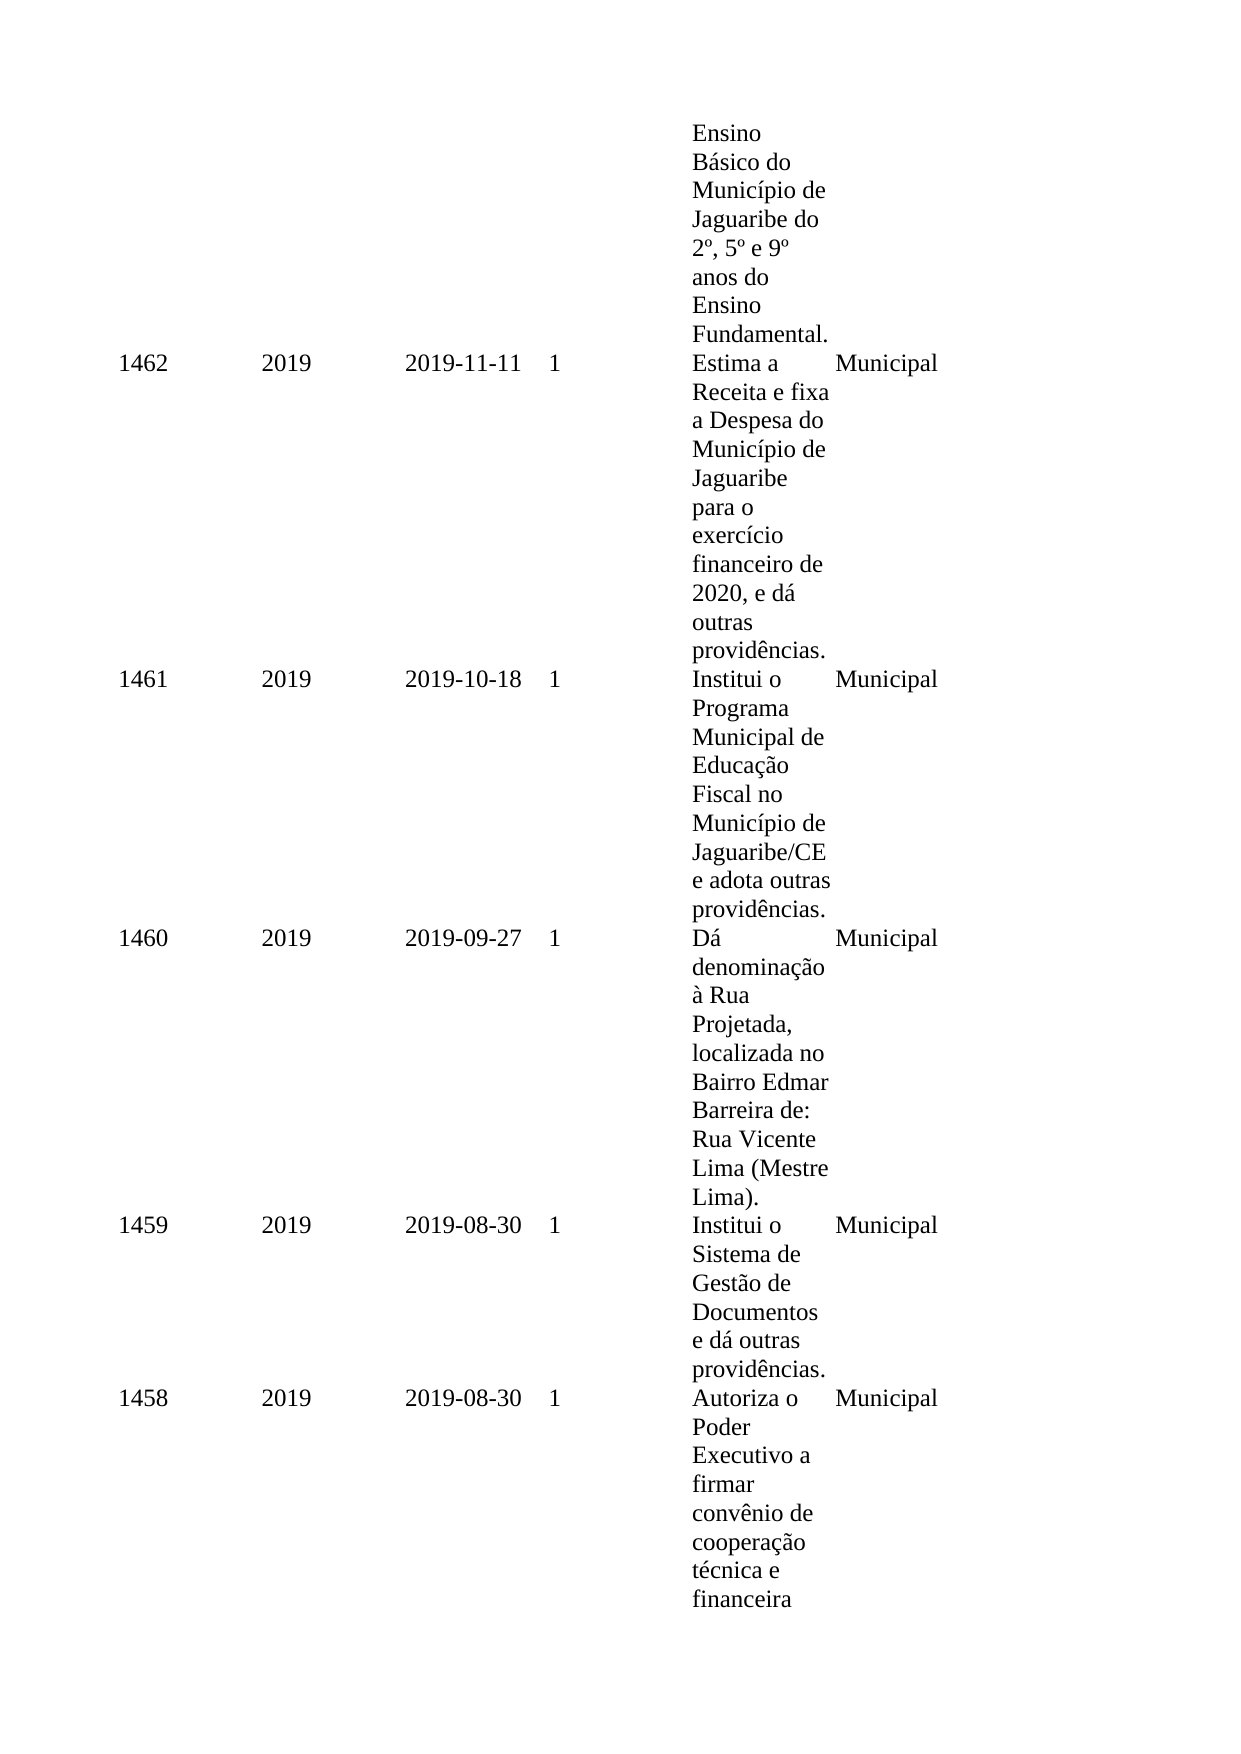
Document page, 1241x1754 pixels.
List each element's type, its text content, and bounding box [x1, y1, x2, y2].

table_cell 2019-09-27 [405, 923, 548, 1211]
table_cell [979, 1211, 1122, 1383]
table_cell 2019-11-11 [405, 348, 548, 664]
table_cell 1462 [118, 348, 261, 664]
table_cell Municipal [835, 1211, 979, 1383]
table_cell [548, 118, 692, 348]
table_cell 1 [548, 1211, 692, 1383]
table_cell [979, 118, 1122, 348]
table_cell 2019-10-18 [405, 664, 548, 923]
table_cell 1 [548, 348, 692, 664]
table_cell Dá denominação à Rua Projetada, localizada no Bairro Edmar Barreira de: Rua Vicente Lima (Mestre Lima). [692, 923, 835, 1211]
table_cell Institui o Sistema de Gestão de Documentos e dá outras providências. [692, 1211, 835, 1383]
table_cell 1461 [118, 664, 261, 923]
table_cell 2019 [261, 664, 405, 923]
table_cell 1 [548, 664, 692, 923]
table_cell [979, 664, 1122, 923]
table_cell 2019 [261, 348, 405, 664]
table_cell Municipal [835, 664, 979, 923]
table_cell [979, 923, 1122, 1211]
table_cell 2019 [261, 1383, 405, 1613]
table_cell 1459 [118, 1211, 261, 1383]
table_cell 2019-08-30 [405, 1211, 548, 1383]
table_cell Ensino Básico do Município de Jaguaribe do 2º, 5º e 9º anos do Ensino Fundamental. [692, 118, 835, 348]
table_cell 1458 [118, 1383, 261, 1613]
table_cell Institui o Programa Municipal de Educação Fiscal no Município de Jaguaribe/CE e adota outras providências. [692, 664, 835, 923]
table_cell [405, 118, 548, 348]
table_cell [835, 118, 979, 348]
table_cell 2019 [261, 1211, 405, 1383]
table_cell Estima a Receita e fixa a Despesa do Município de Jaguaribe para o exercício financeiro de 2020, e dá outras providências. [692, 348, 835, 664]
table_cell Autoriza o Poder Executivo a firmar convênio de cooperação técnica e financeira [692, 1383, 835, 1613]
table_cell Municipal [835, 1383, 979, 1613]
table_cell [979, 1383, 1122, 1613]
table_cell [979, 348, 1122, 664]
table_cell [261, 118, 405, 348]
table_cell 1 [548, 1383, 692, 1613]
table_cell Municipal [835, 348, 979, 664]
table_cell [118, 118, 261, 348]
table_cell 1460 [118, 923, 261, 1211]
table_cell 1 [548, 923, 692, 1211]
table_cell 2019 [261, 923, 405, 1211]
table_cell 2019-08-30 [405, 1383, 548, 1613]
table_cell Municipal [835, 923, 979, 1211]
